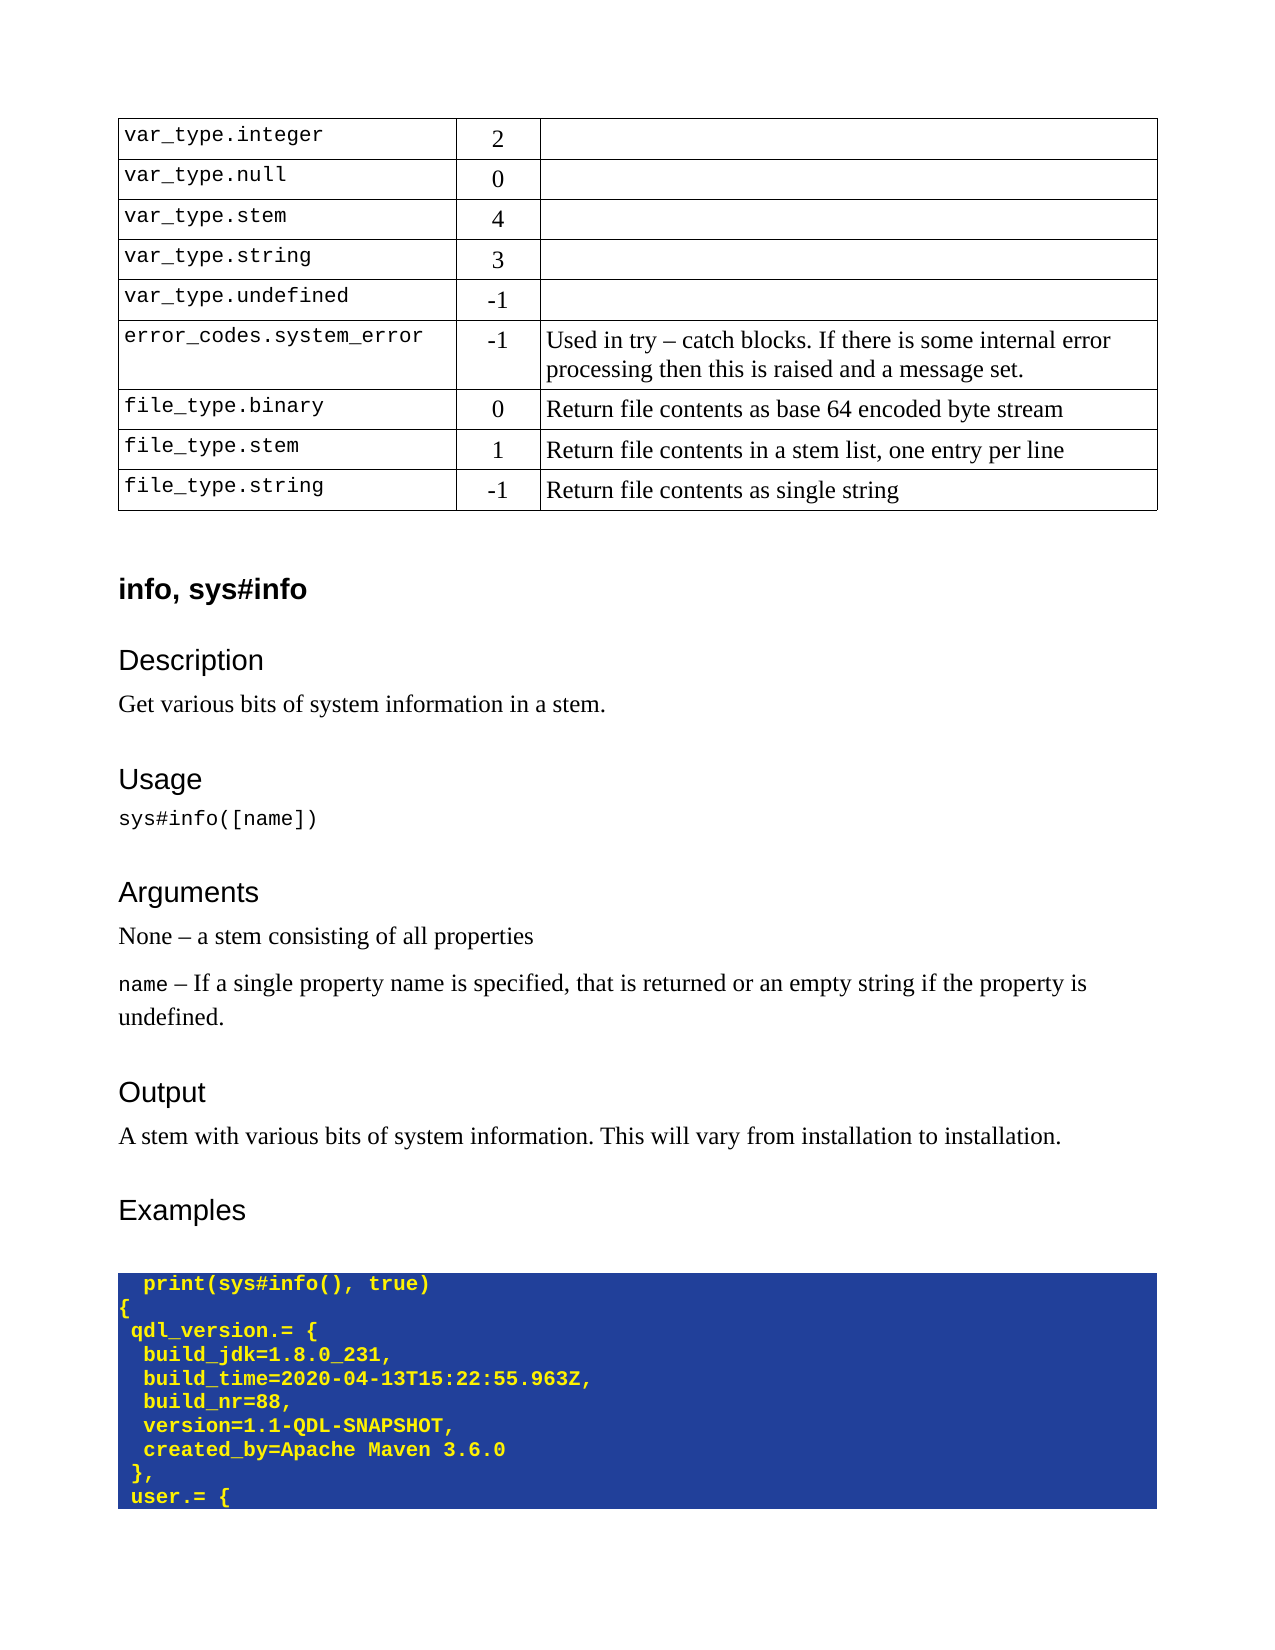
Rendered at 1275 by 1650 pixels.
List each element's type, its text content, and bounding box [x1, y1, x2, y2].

table_cell Return file contents as single string [541, 470, 1157, 510]
table_cell -1 [457, 321, 540, 389]
table_cell var_type.integer [119, 119, 456, 158]
table_cell Return file contents in a stem list, one entry per line [541, 430, 1157, 469]
table_cell file_type.string [119, 470, 456, 510]
text }, [118, 1462, 1157, 1486]
text created_by=Apache Maven 3.6.0 [118, 1438, 1157, 1462]
table_cell 3 [457, 240, 540, 279]
table_cell [541, 240, 1157, 279]
text qdl_version.= { [118, 1320, 1157, 1344]
text version=1.1-QDL-SNAPSHOT, [118, 1415, 1157, 1438]
text name – If a single property name is specified, that is returned or an empty string if the property is undefined. [118, 968, 1157, 1031]
subtitle Description [118, 643, 1157, 677]
text Get various bits of system information in a stem. [118, 689, 1157, 718]
text { [118, 1297, 1157, 1320]
table_cell [541, 280, 1157, 320]
table_cell [541, 200, 1157, 239]
table_cell file_type.stem [119, 430, 456, 469]
text None – a stem consisting of all properties [118, 921, 1157, 949]
table_cell 0 [457, 390, 540, 429]
subtitle Arguments [118, 875, 1157, 908]
table_cell -1 [457, 280, 540, 320]
table_cell 2 [457, 119, 540, 158]
text build_time=2020-04-13T15:22:55.963Z, [118, 1368, 1157, 1391]
text user.= { [118, 1486, 1157, 1509]
table_cell 0 [457, 160, 540, 199]
table_cell [541, 119, 1157, 158]
subtitle Examples [118, 1193, 1157, 1261]
text sys#info([name]) [118, 808, 1157, 832]
table_cell var_type.string [119, 240, 456, 279]
text A stem with various bits of system information. This will vary from installation to installation. [118, 1121, 1157, 1149]
table_cell [541, 160, 1157, 199]
text print(sys#info(), true) [118, 1273, 1157, 1297]
text build_nr=88, [118, 1391, 1157, 1415]
text build_jdk=1.8.0_231, [118, 1344, 1157, 1368]
table_cell Used in try – catch blocks. If there is some internal error processing then this is raised and a message set. [541, 321, 1157, 389]
subtitle Usage [118, 762, 1157, 795]
table_cell Return file contents as base 64 encoded byte stream [541, 390, 1157, 429]
table_cell 1 [457, 430, 540, 469]
table_cell file_type.binary [119, 390, 456, 429]
table_cell var_type.null [119, 160, 456, 199]
table_cell var_type.stem [119, 200, 456, 239]
table_cell error_codes.system_error [119, 321, 456, 389]
table_cell -1 [457, 470, 540, 510]
table_cell 4 [457, 200, 540, 239]
subtitle Output [118, 1075, 1157, 1108]
table_cell var_type.undefined [119, 280, 456, 320]
subtitle info, sys#info [118, 572, 1157, 606]
